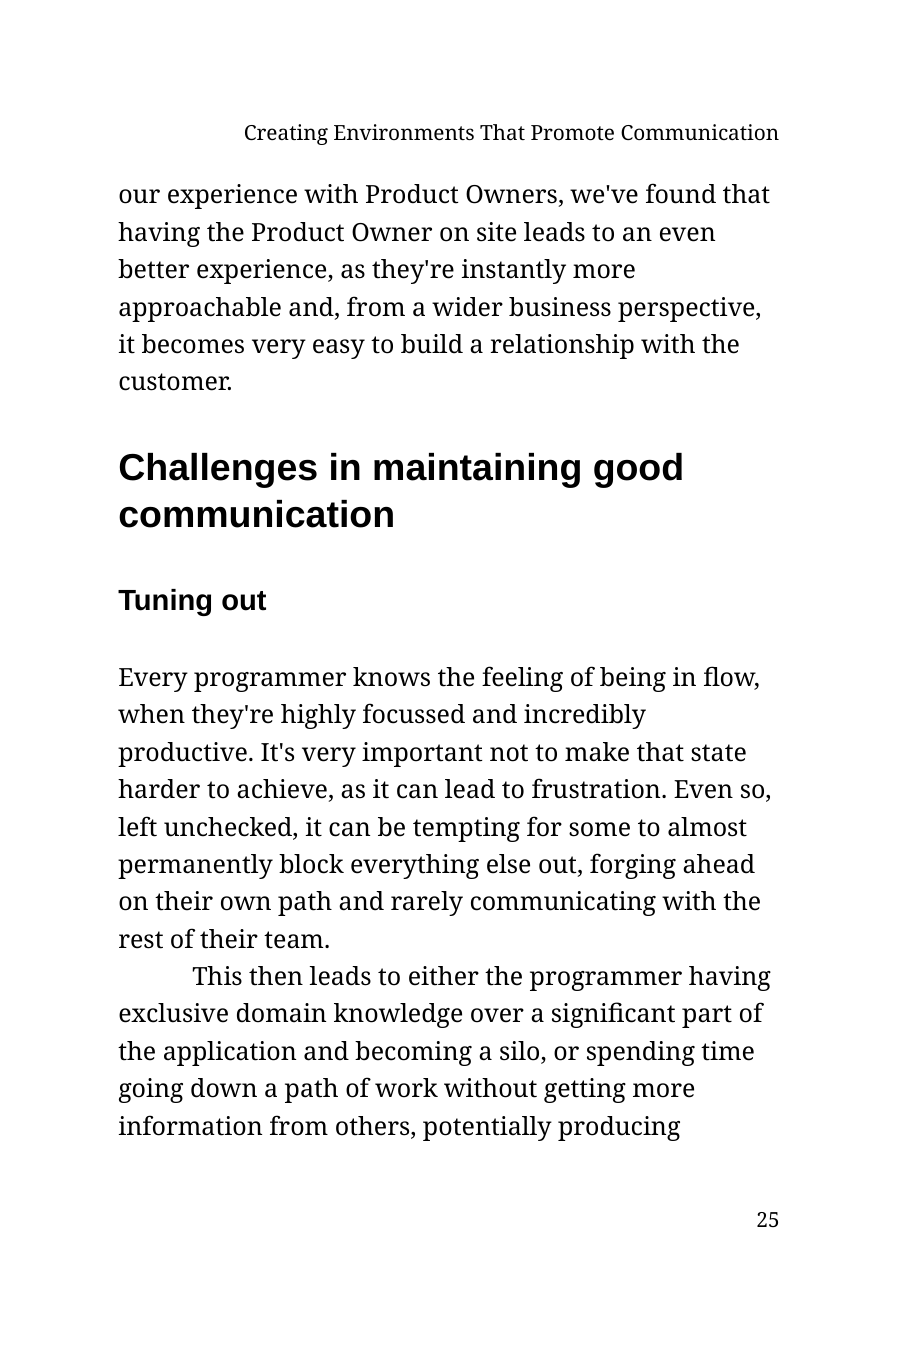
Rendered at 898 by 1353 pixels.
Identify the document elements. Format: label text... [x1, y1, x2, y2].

text This then leads to either the programmer having exclusive domain knowledge over a significant part of the application and becoming a silo, or spending time going down a path of work without getting more information from others, potentially producing [118, 959, 779, 1142]
text our experience with Product Owners, we've found that having the Product Owner on site leads to an even better experience, as they're instantly more approachable and, from a wider business perspective, it becomes very easy to build a relationship with the customer. [118, 177, 779, 398]
subtitle Challenges in maintaining good communication [118, 445, 779, 535]
text Every programmer knows the feeling of being in flow, when they're highly focussed and incredibly productive. It's very important not to make that state harder to achieve, as it can lead to frustration. Even so, left unchecked, it can be tempting for some to almost permanently block everything else out, forging ahead on their own path and rarely communicating with the rest of their team. [118, 659, 779, 955]
subtitle Tuning out [118, 583, 779, 616]
